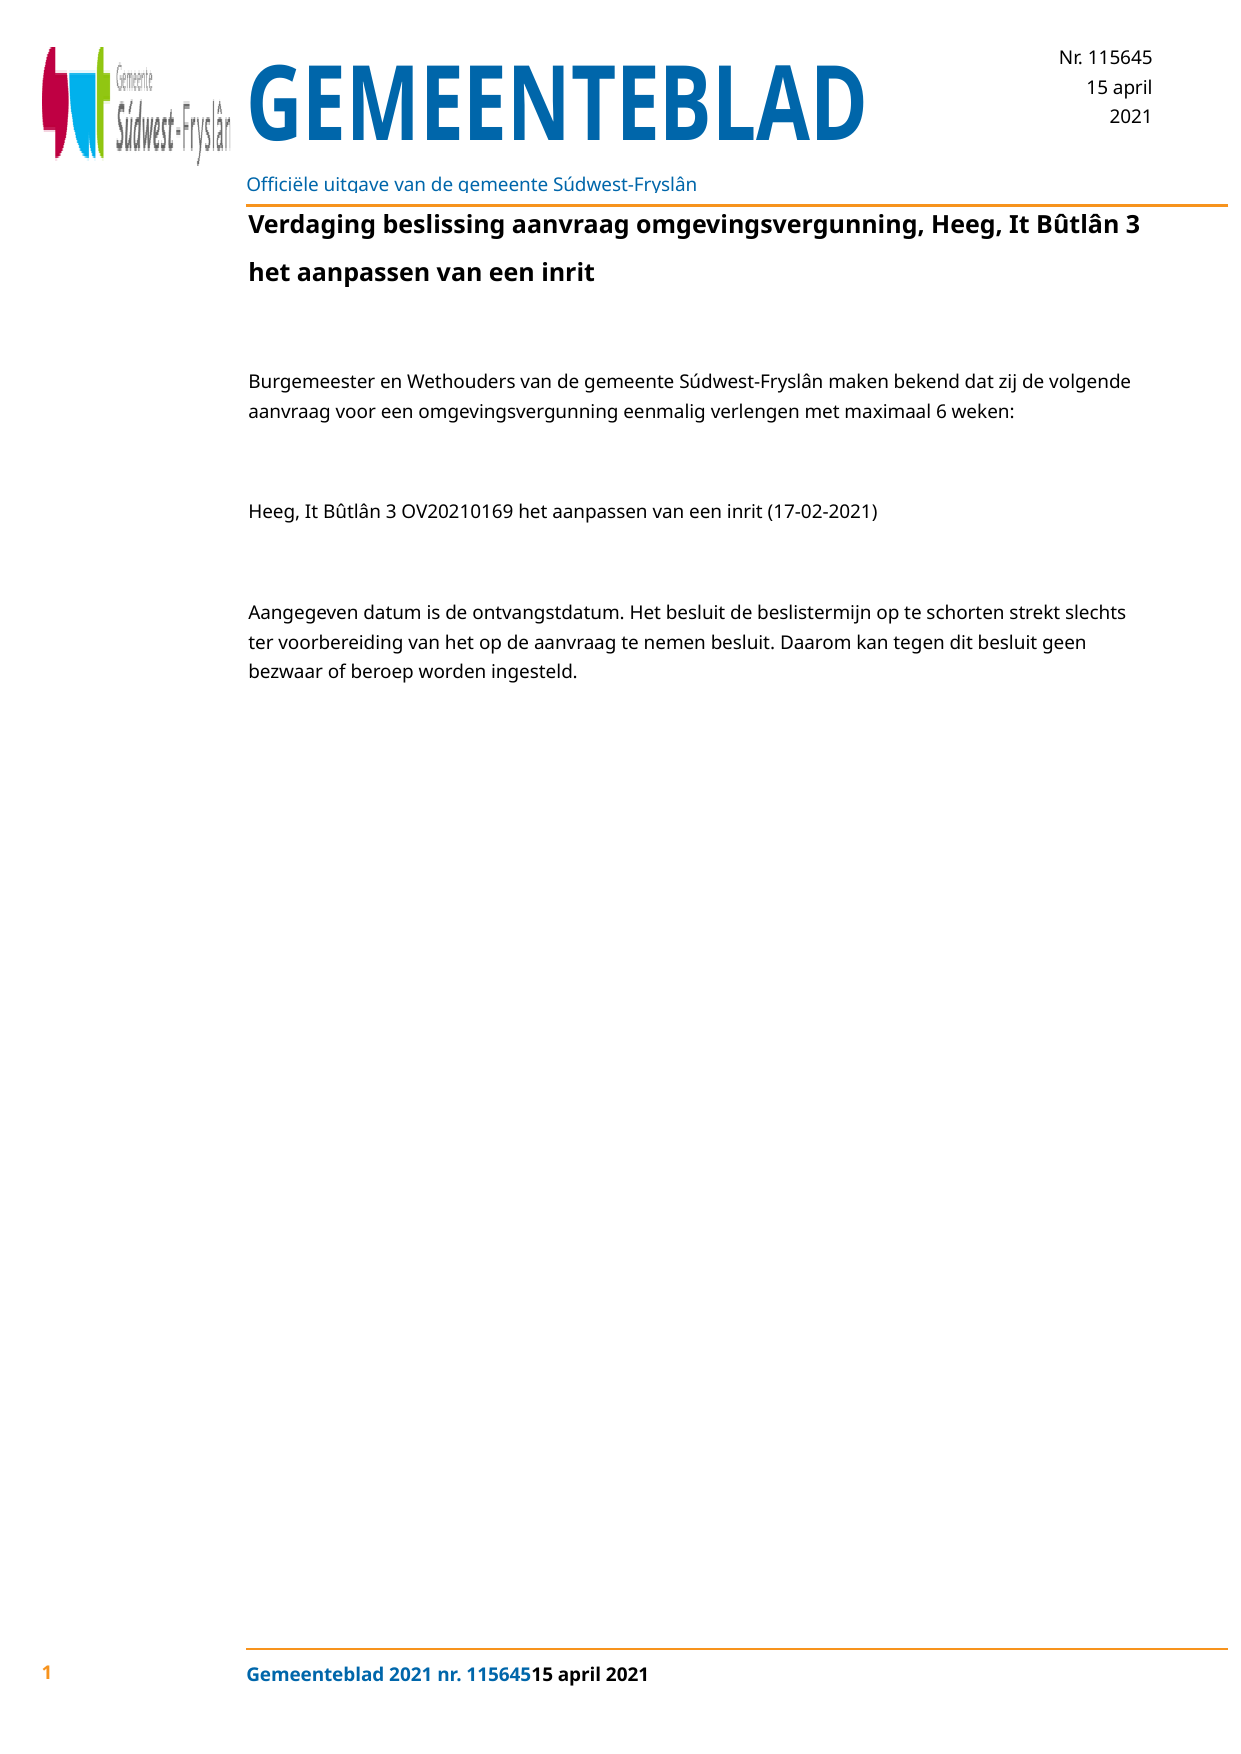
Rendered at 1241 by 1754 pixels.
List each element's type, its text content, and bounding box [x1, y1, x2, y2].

text Heeg, It Bûtlân 3 OV20210169 het aanpassen van een inrit (17-02-2021) [248, 499, 1152, 524]
text Burgemeester en Wethouders van de gemeente Súdwest-Fryslân maken bekend dat zij de volgende aanvraag voor een omgevingsvergunning eenmalig verlengen met maximaal 6 weken: [248, 368, 1152, 424]
text Verdaging beslissing aanvraag omgevingsvergunning, Heeg, It Bûtlân 3 het aanpassen van een inrit [248, 207, 1152, 288]
text Aangegeven datum is de ontvangstdatum. Het besluit de beslistermijn op te schorten strekt slechts ter voorbereiding van het op de aanvraag te nemen besluit. Daarom kan tegen dit besluit geen bezwaar of beroep worden ingesteld. [248, 599, 1152, 684]
picture [41, 47, 231, 172]
